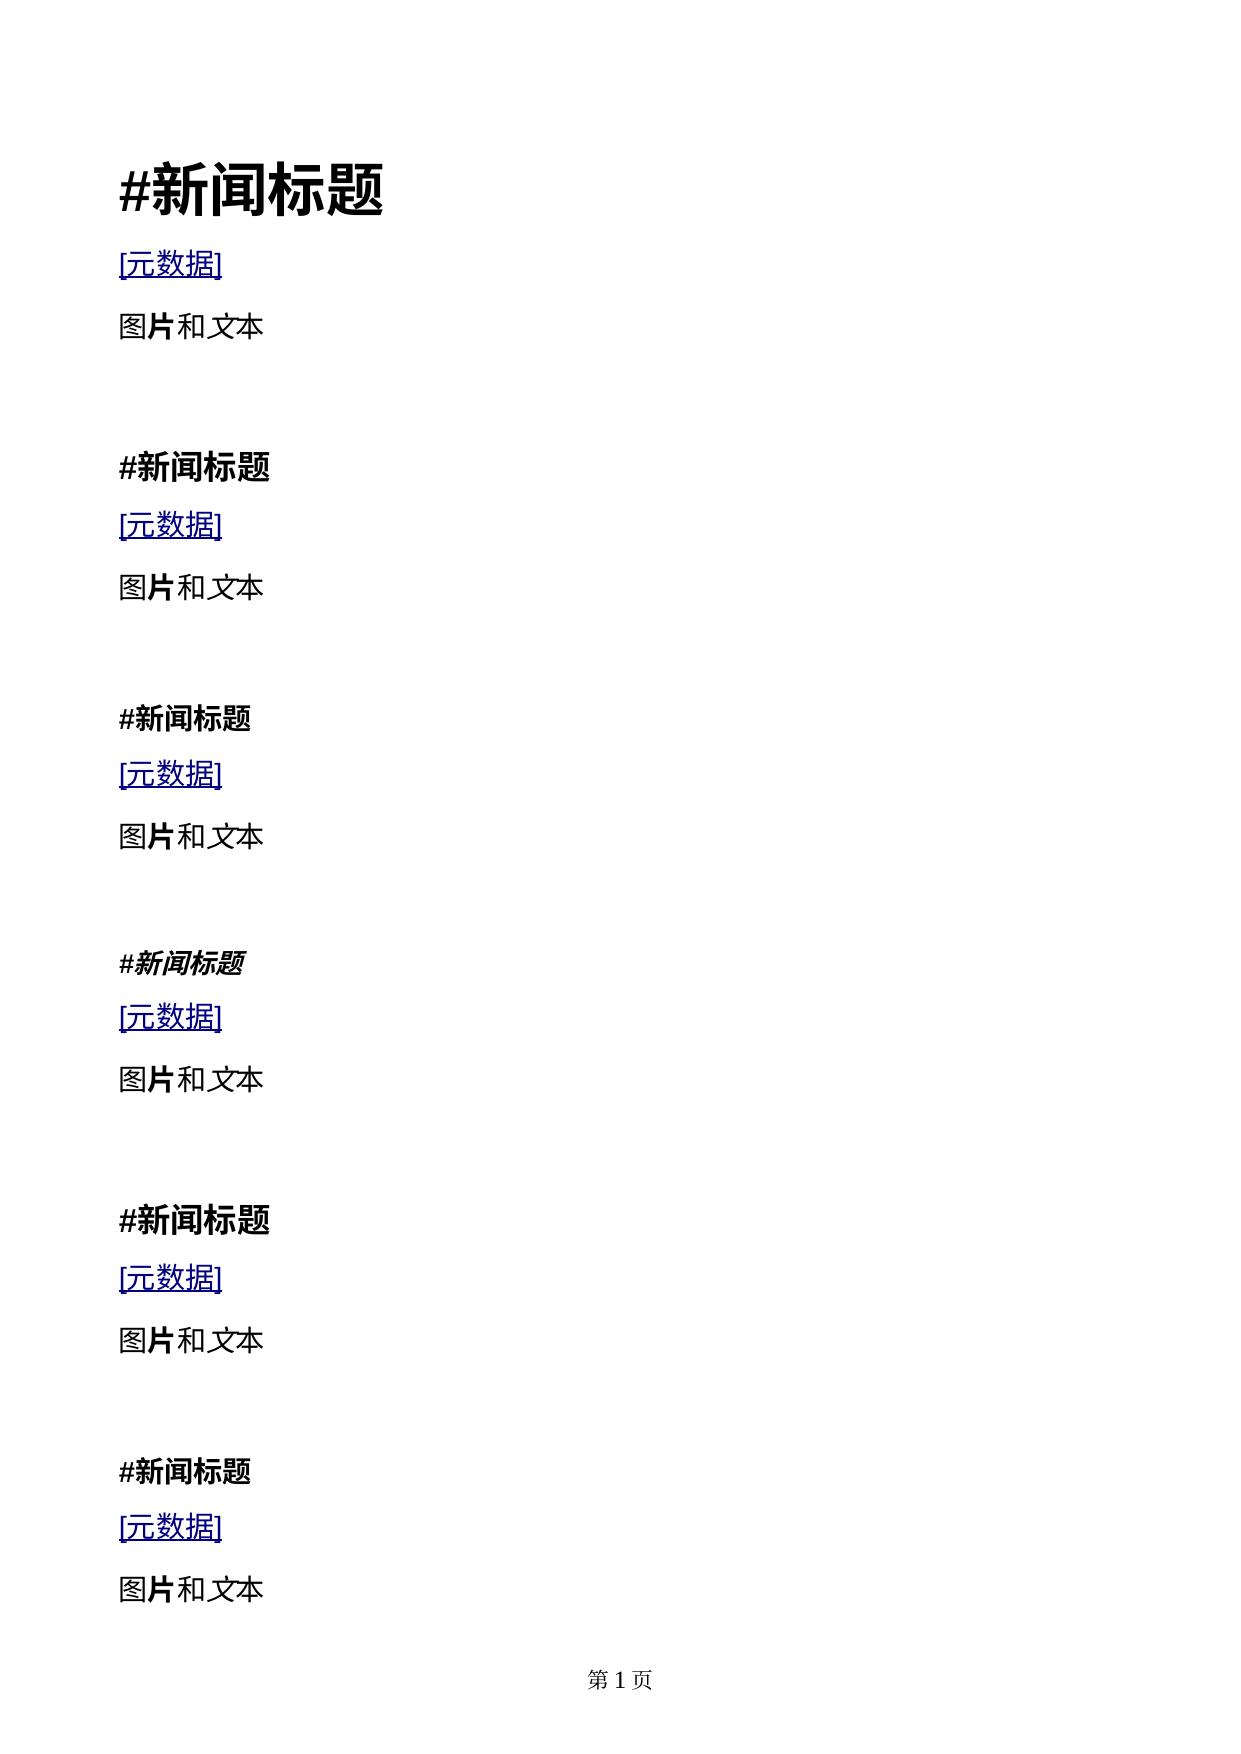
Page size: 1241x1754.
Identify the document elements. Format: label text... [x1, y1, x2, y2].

subtitle #新闻标题 [118, 1194, 1122, 1242]
subtitle #新闻标题 [118, 441, 1122, 489]
text [元数据] [118, 750, 1122, 792]
subtitle #新闻标题 [118, 143, 1122, 228]
text 图片和文本 [118, 1567, 1122, 1609]
subtitle #新闻标题 [118, 695, 1122, 738]
text [元数据] [118, 994, 1122, 1036]
text [元数据] [118, 241, 1122, 283]
text 图片和文本 [118, 1318, 1122, 1360]
subtitle #新闻标题 [118, 1449, 1122, 1491]
text 图片和文本 [118, 813, 1122, 856]
text 图片和文本 [118, 564, 1122, 607]
text [元数据] [118, 501, 1122, 544]
text 图片和文本 [118, 304, 1122, 346]
subtitle #新闻标题 [118, 942, 1122, 981]
text 图片和文本 [118, 1057, 1122, 1099]
text [元数据] [118, 1503, 1122, 1546]
text [元数据] [118, 1255, 1122, 1297]
